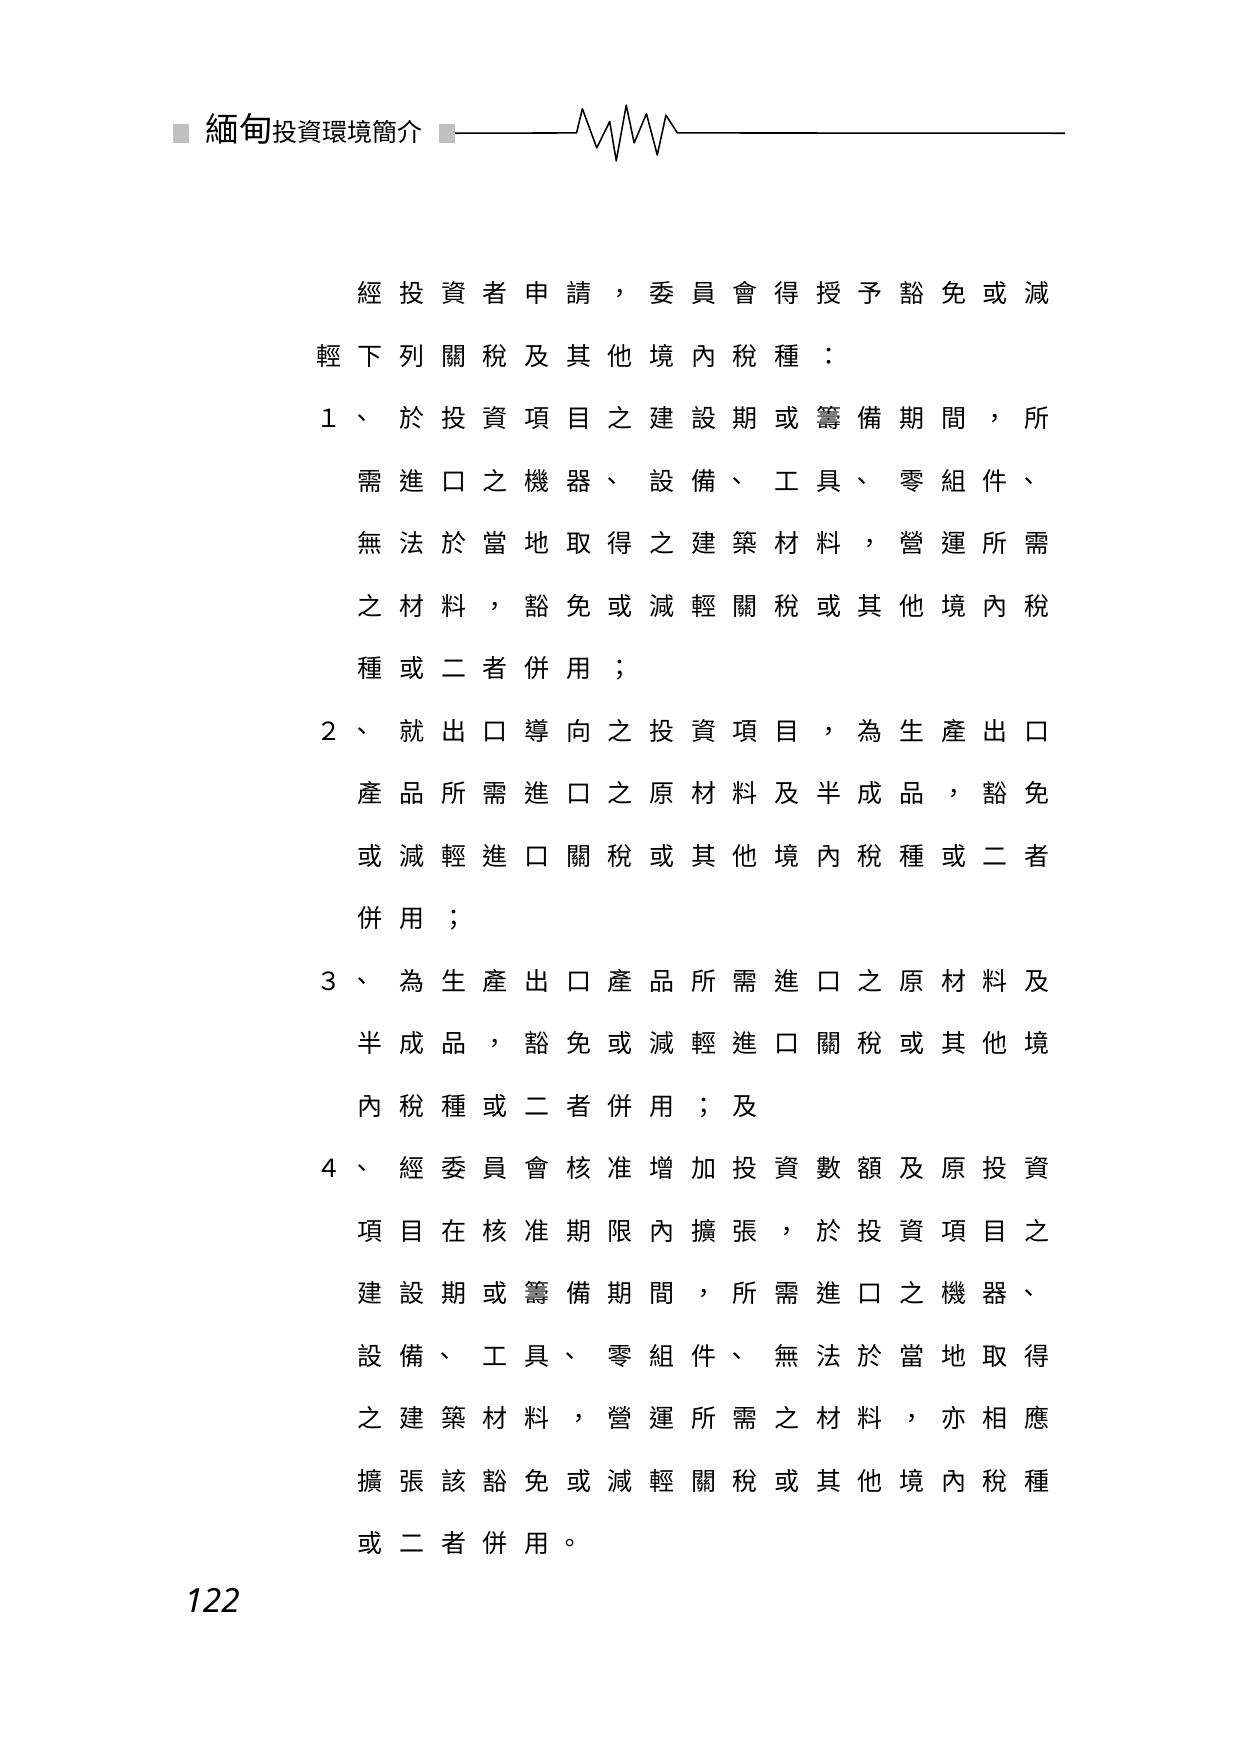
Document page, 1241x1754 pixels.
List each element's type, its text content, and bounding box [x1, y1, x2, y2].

text 經投資者申請，委員會得授予豁免或減輕下列關稅及其他境內稅種： [284, 250, 1058, 375]
text １、於投資項目之建設期或籌備期間，所需進口之機器、設備、工具、零組件、無法於當地取得之建築材料，營運所需之材料，豁免或減輕關稅或其他境內稅種或二者併用； [284, 375, 1058, 688]
text ２、就出口導向之投資項目，為生產出口產品所需進口之原材料及半成品，豁免或減輕進口關稅或其他境內稅種或二者併用； [284, 688, 1058, 938]
text ３、為生產出口產品所需進口之原材料及半成品，豁免或減輕進口關稅或其他境內稅種或二者併用；及 [284, 938, 1058, 1125]
text ４、經委員會核准增加投資數額及原投資項目在核准期限內擴張，於投資項目之建設期或籌備期間，所需進口之機器、設備、工具、零組件、無法於當地取得之建築材料，營運所需之材料，亦相應擴張該豁免或減輕關稅或其他境內稅種或二者併用。 [284, 1125, 1058, 1563]
